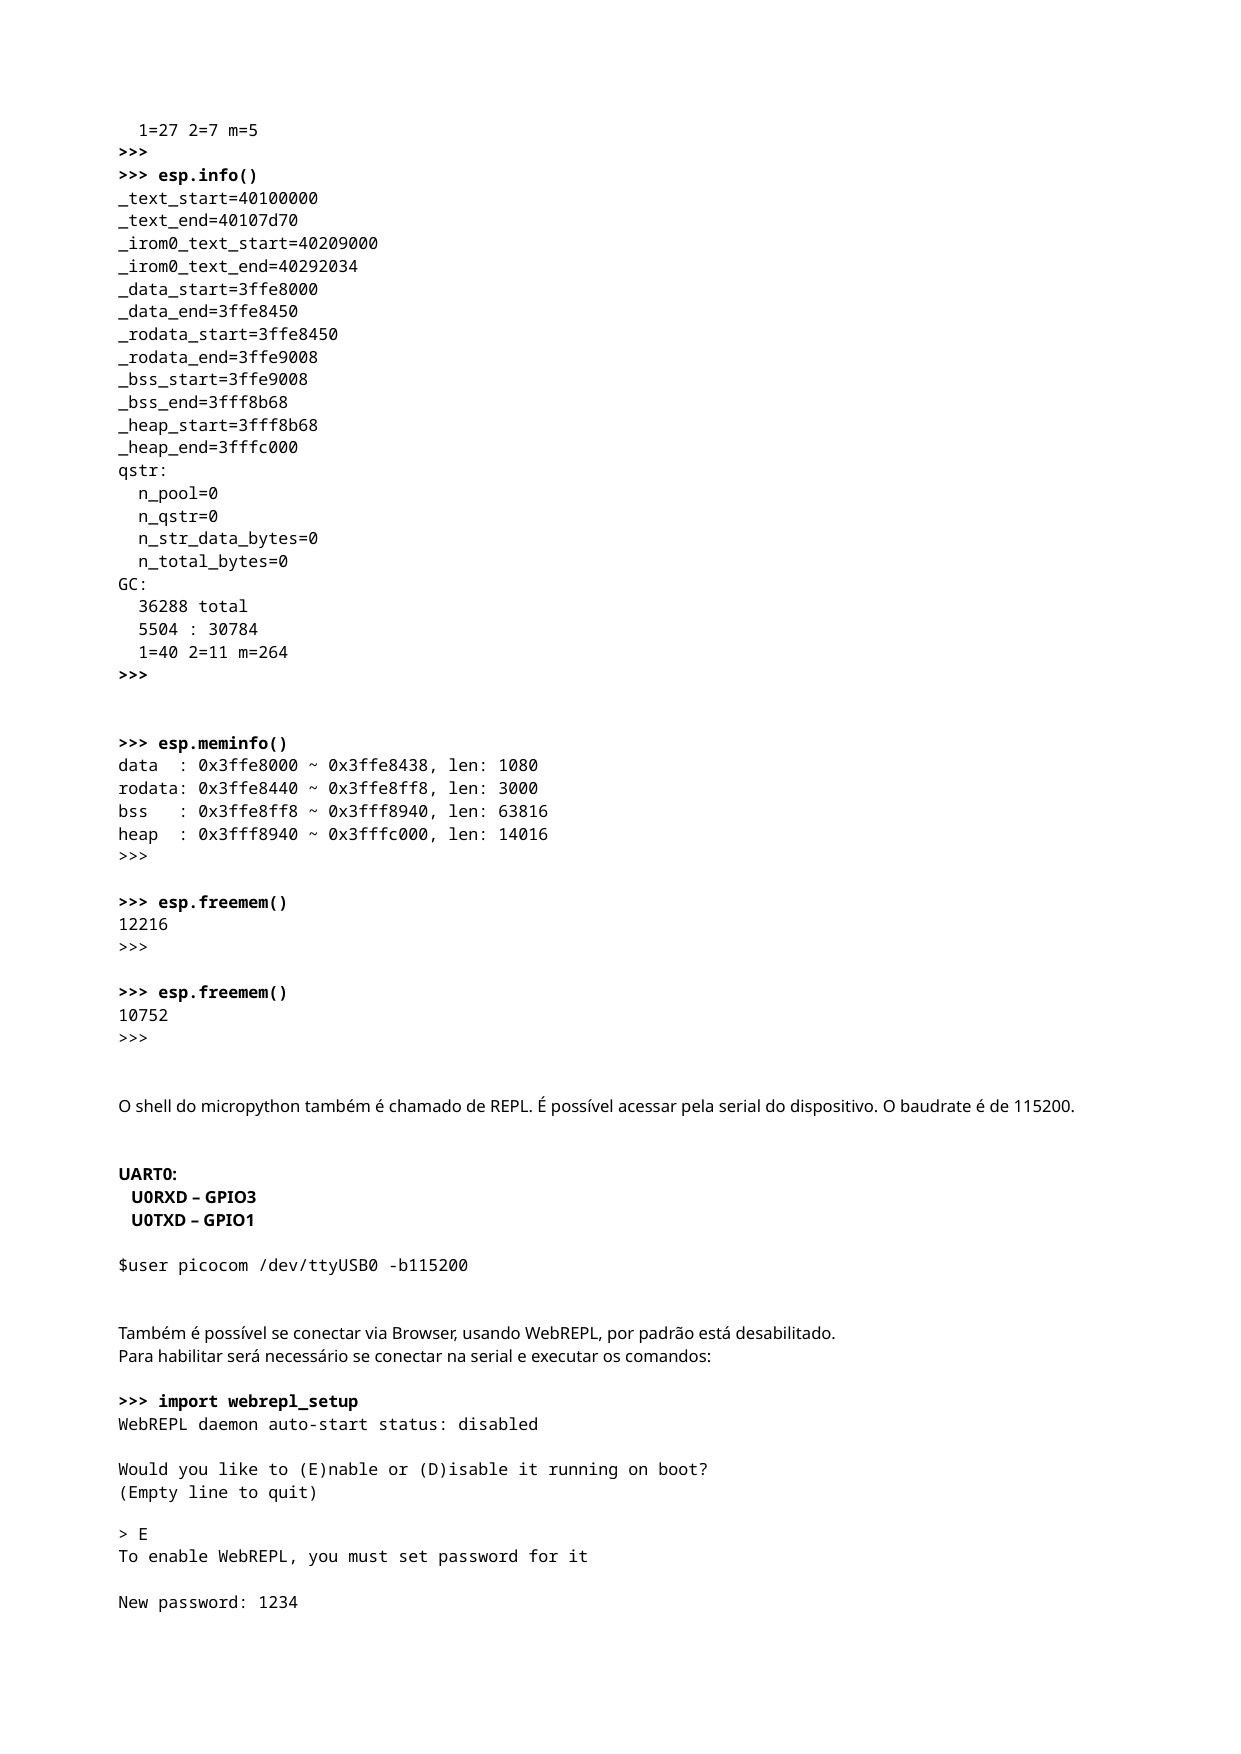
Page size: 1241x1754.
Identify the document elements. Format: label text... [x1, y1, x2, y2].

text New password: 1234 [118, 1591, 1122, 1613]
text 1=40 2=11 m=264 [118, 640, 1122, 663]
text >>> esp.freemem() [118, 890, 1122, 913]
text >>> [118, 936, 1122, 958]
text >>> esp.freemem() [118, 981, 1122, 1004]
text >>> [118, 845, 1122, 867]
text n_total_bytes=0 [118, 549, 1122, 572]
text _data_start=3ffe8000 [118, 277, 1122, 300]
text 10752 [118, 1004, 1122, 1026]
text O shell do micropython também é chamado de REPL. É possível acessar pela serial do dispositivo. O baudrate é de 115200. [118, 1094, 1122, 1117]
text >>> esp.meminfo() [118, 731, 1122, 754]
text >>> [118, 141, 1122, 163]
text Também é possível se conectar via Browser, usando WebREPL, por padrão está desabilitado. [118, 1322, 1122, 1344]
text _heap_start=3fff8b68 [118, 413, 1122, 436]
text Would you like to (E)nable or (D)isable it running on boot? [118, 1458, 1122, 1481]
text n_str_data_bytes=0 [118, 527, 1122, 549]
text _rodata_start=3ffe8450 [118, 322, 1122, 345]
text heap : 0x3fff8940 ~ 0x3fffc000, len: 14016 [118, 822, 1122, 845]
text _bss_end=3fff8b68 [118, 391, 1122, 413]
text n_pool=0 [118, 481, 1122, 504]
text >>> esp.info() [118, 163, 1122, 186]
text _bss_start=3ffe9008 [118, 368, 1122, 391]
text n_qstr=0 [118, 504, 1122, 527]
text 5504 : 30784 [118, 618, 1122, 640]
text _text_end=40107d70 [118, 209, 1122, 232]
text 36288 total [118, 595, 1122, 618]
text (Empty line to quit) [118, 1481, 1122, 1503]
text GC: [118, 572, 1122, 595]
text WebREPL daemon auto-start status: disabled [118, 1412, 1122, 1435]
text >>> [118, 663, 1122, 686]
text >>> import webrepl_setup [118, 1390, 1122, 1412]
text rodata: 0x3ffe8440 ~ 0x3ffe8ff8, len: 3000 [118, 777, 1122, 799]
text _irom0_text_start=40209000 [118, 232, 1122, 254]
text _heap_end=3fffc000 [118, 436, 1122, 459]
text U0TXD – GPIO1 [118, 1208, 1122, 1231]
text _rodata_end=3ffe9008 [118, 345, 1122, 368]
text _text_start=40100000 [118, 186, 1122, 209]
text 12216 [118, 913, 1122, 936]
text qstr: [118, 459, 1122, 481]
text UART0: [118, 1163, 1122, 1185]
text Para habilitar será necessário se conectar na serial e executar os comandos: [118, 1344, 1122, 1367]
text 1=27 2=7 m=5 [118, 118, 1122, 141]
text > E [118, 1522, 1122, 1545]
text data : 0x3ffe8000 ~ 0x3ffe8438, len: 1080 [118, 754, 1122, 777]
text bss : 0x3ffe8ff8 ~ 0x3fff8940, len: 63816 [118, 799, 1122, 822]
text _data_end=3ffe8450 [118, 300, 1122, 322]
text _irom0_text_end=40292034 [118, 254, 1122, 277]
text To enable WebREPL, you must set password for it [118, 1545, 1122, 1568]
text >>> [118, 1026, 1122, 1049]
text U0RXD – GPIO3 [118, 1185, 1122, 1208]
text $user picocom /dev/ttyUSB0 -b115200 [118, 1253, 1122, 1276]
